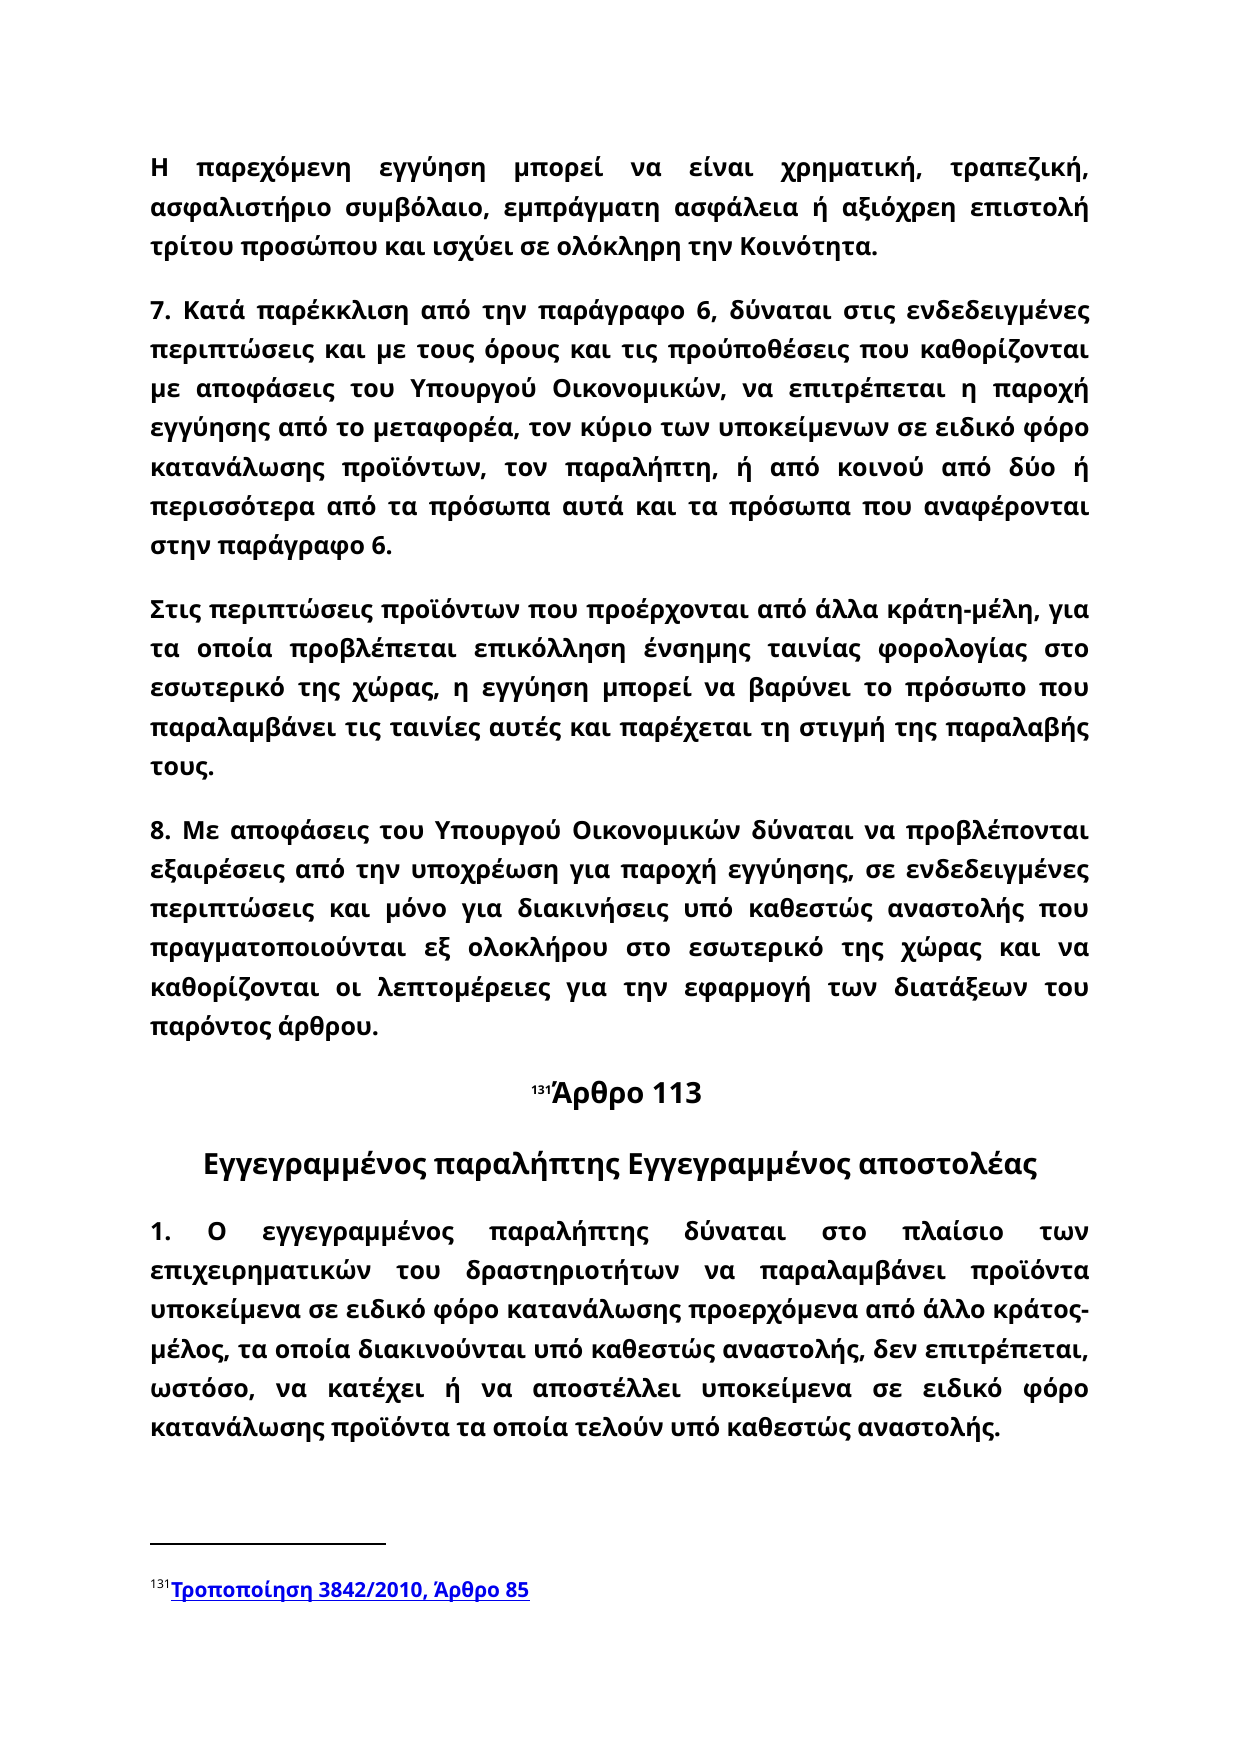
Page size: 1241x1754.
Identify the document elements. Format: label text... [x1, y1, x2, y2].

text 8. Με αποφάσεις του Υπουργού Οικονομικών δύναται να προβλέπονται εξαιρέσεις από την υποχρέωση για παροχή εγγύησης, σε ενδεδειγμένες περιπτώσεις και μόνο για διακινήσεις υπό καθεστώς αναστολής που πραγματοποιούνται εξ ολοκλήρου στο εσωτερικό της χώρας και να καθορίζονται οι λεπτομέρειες για την εφαρμογή των διατάξεων του παρόντος άρθρου. [150, 812, 1090, 1042]
text Στις περιπτώσεις προϊόντων που προέρχονται από άλλα κράτη-μέλη, για τα οποία προβλέπεται επικόλληση ένσημης ταινίας φορολογίας στο εσωτερικό της χώρας, η εγγύηση μπορεί να βαρύνει το πρόσωπο που παραλαμβάνει τις ταινίες αυτές και παρέχεται τη στιγμή της παραλαβής τους. [150, 592, 1090, 782]
subtitle Άρθρο 113 [150, 1072, 1090, 1112]
text Τροποποίηση 3842/2010, Άρθρο 85 [150, 1576, 1090, 1604]
text Η παρεχόμενη εγγύηση μπορεί να είναι χρηματική, τραπεζική, ασφαλιστήριο συμβόλαιο, εμπράγματη ασφάλεια ή αξιόχρεη επιστολή τρίτου προσώπου και ισχύει σε ολόκληρη την Κοινότητα. [150, 150, 1090, 262]
subtitle Εγγεγραμμένος παραλήπτης Εγγεγραμμένος αποστολέας [150, 1143, 1090, 1183]
text 1. Ο εγγεγραμμένος παραλήπτης δύναται στο πλαίσιο των επιχειρηματικών του δραστηριοτήτων να παραλαμβάνει προϊόντα υποκείμενα σε ειδικό φόρο κατανάλωσης προερχόμενα από άλλο κράτος-μέλος, τα οποία διακινούνται υπό καθεστώς αναστολής, δεν επιτρέπεται, ωστόσο, να κατέχει ή να αποστέλλει υποκείμενα σε ειδικό φόρο κατανάλωσης προϊόντα τα οποία τελούν υπό καθεστώς αναστολής. [150, 1214, 1090, 1444]
text 7. Κατά παρέκκλιση από την παράγραφο 6, δύναται στις ενδεδειγμένες περιπτώσεις και με τους όρους και τις προύποθέσεις που καθορίζονται με αποφάσεις του Υπουργού Οικονομικών, να επιτρέπεται η παροχή εγγύησης από το μεταφορέα, τον κύριο των υποκείμενων σε ειδικό φόρο κατανάλωσης προϊόντων, τον παραλήπτη, ή από κοινού από δύο ή περισσότερα από τα πρόσωπα αυτά και τα πρόσωπα που αναφέρονται στην παράγραφο 6. [150, 292, 1090, 562]
